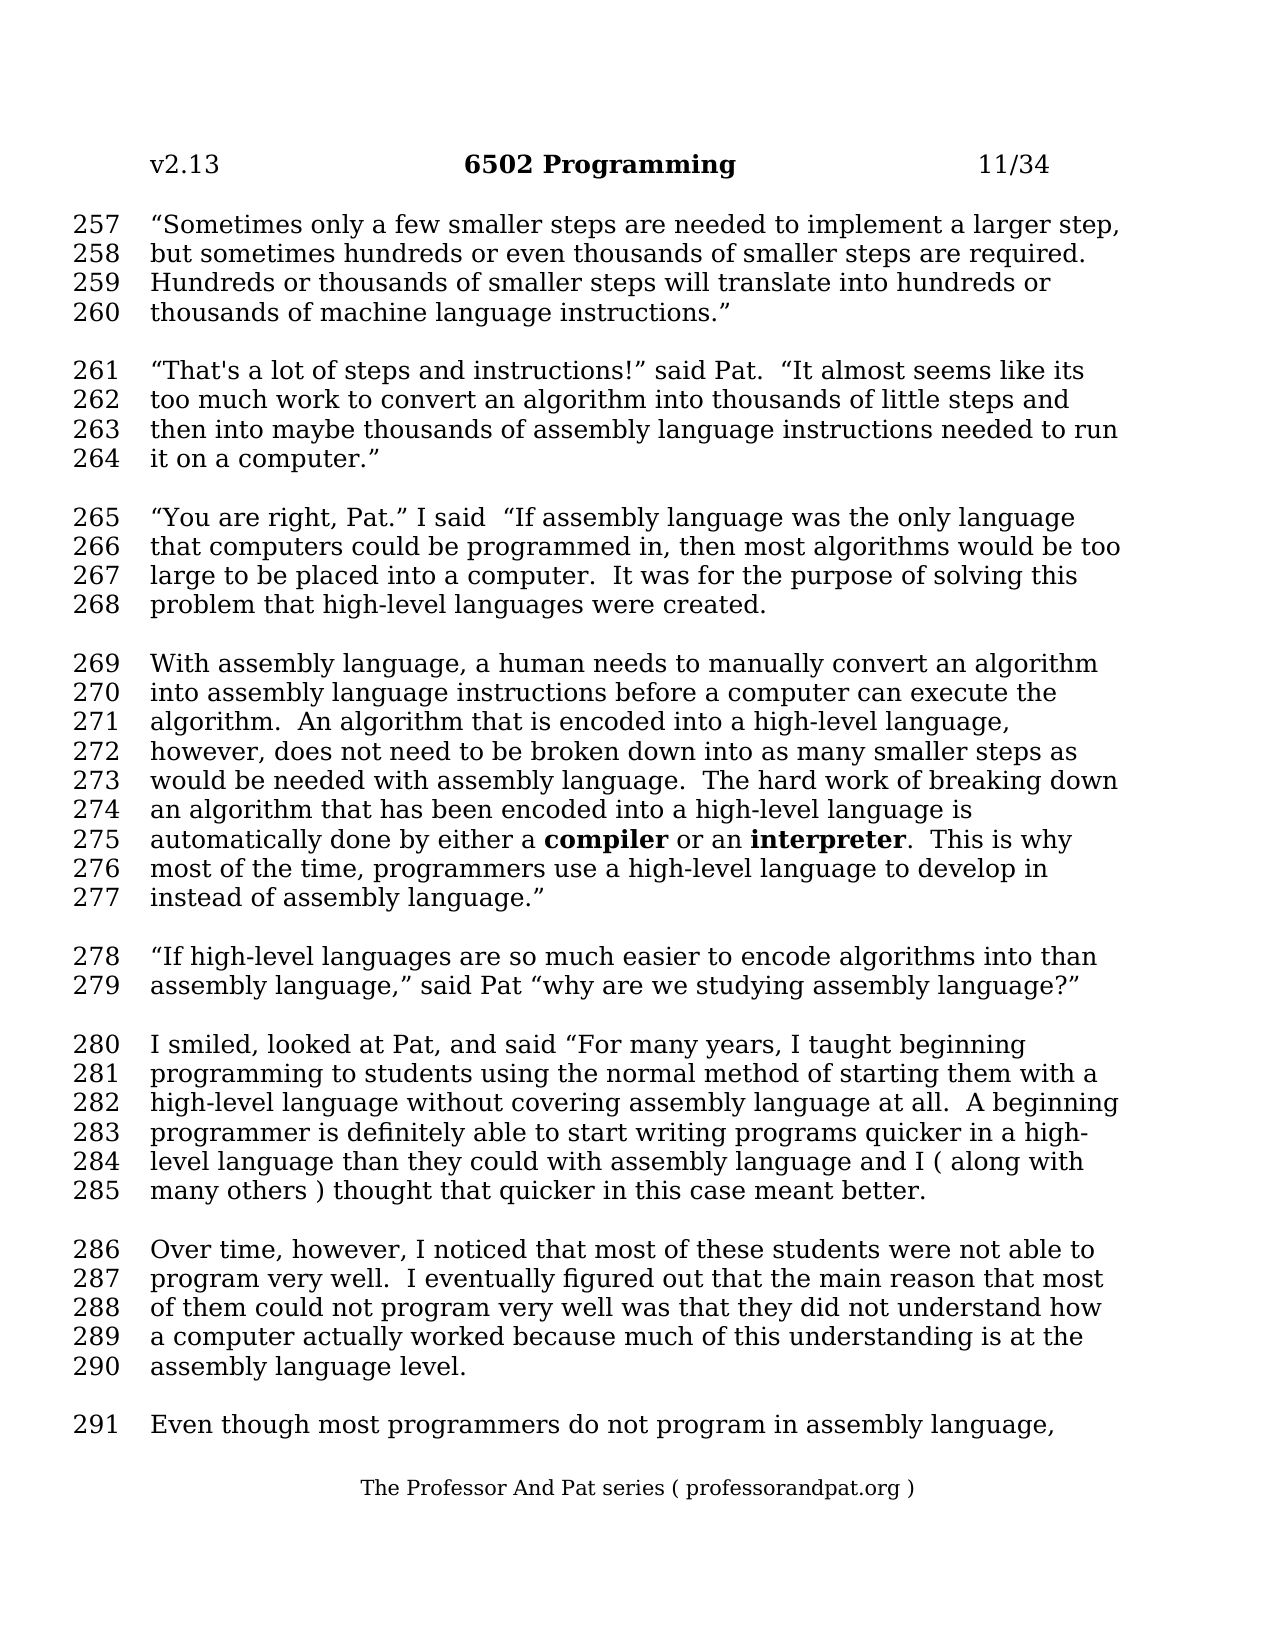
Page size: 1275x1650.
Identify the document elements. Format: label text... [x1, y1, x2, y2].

text Even though most programmers do not program in assembly language, [150, 1410, 1125, 1440]
text “You are right, Pat.” I said “If assembly language was the only language that computers could be programmed in, then most algorithms would be too large to be placed into a computer. It was for the purpose of solving this problem that high-level languages were created. [150, 503, 1125, 620]
text With assembly language, a human needs to manually convert an algorithm into assembly language instructions before a computer can execute the algorithm. An algorithm that is encoded into a high-level language, however, does not need to be broken down into as many smaller steps as would be needed with assembly language. The hard work of breaking down an algorithm that has been encoded into a high-level language is automatically done by either a compiler or an interpreter. This is why most of the time, programmers use a high-level language to develop in instead of assembly language.” [150, 649, 1125, 913]
text Over time, however, I noticed that most of these students were not able to program very well. I eventually figured out that the main reason that most of them could not program very well was that they did not understand how a computer actually worked because much of this understanding is at the assembly language level. [150, 1235, 1125, 1381]
text I smiled, looked at Pat, and said “For many years, I taught beginning programming to students using the normal method of starting them with a high-level language without covering assembly language at all. A beginning programmer is definitely able to start writing programs quicker in a high-level language than they could with assembly language and I ( along with many others ) thought that quicker in this case meant better. [150, 1030, 1125, 1206]
text “That's a lot of steps and instructions!” said Pat. “It almost seems like its too much work to convert an algorithm into thousands of little steps and then into maybe thousands of assembly language instructions needed to run it on a computer.” [150, 356, 1125, 473]
text “Sometimes only a few smaller steps are needed to implement a larger step, but sometimes hundreds or even thousands of smaller steps are required. Hundreds or thousands of smaller steps will translate into hundreds or thousands of machine language instructions.” [150, 210, 1125, 327]
text “If high-level languages are so much easier to encode algorithms into than assembly language,” said Pat “why are we studying assembly language?” [150, 942, 1125, 1001]
